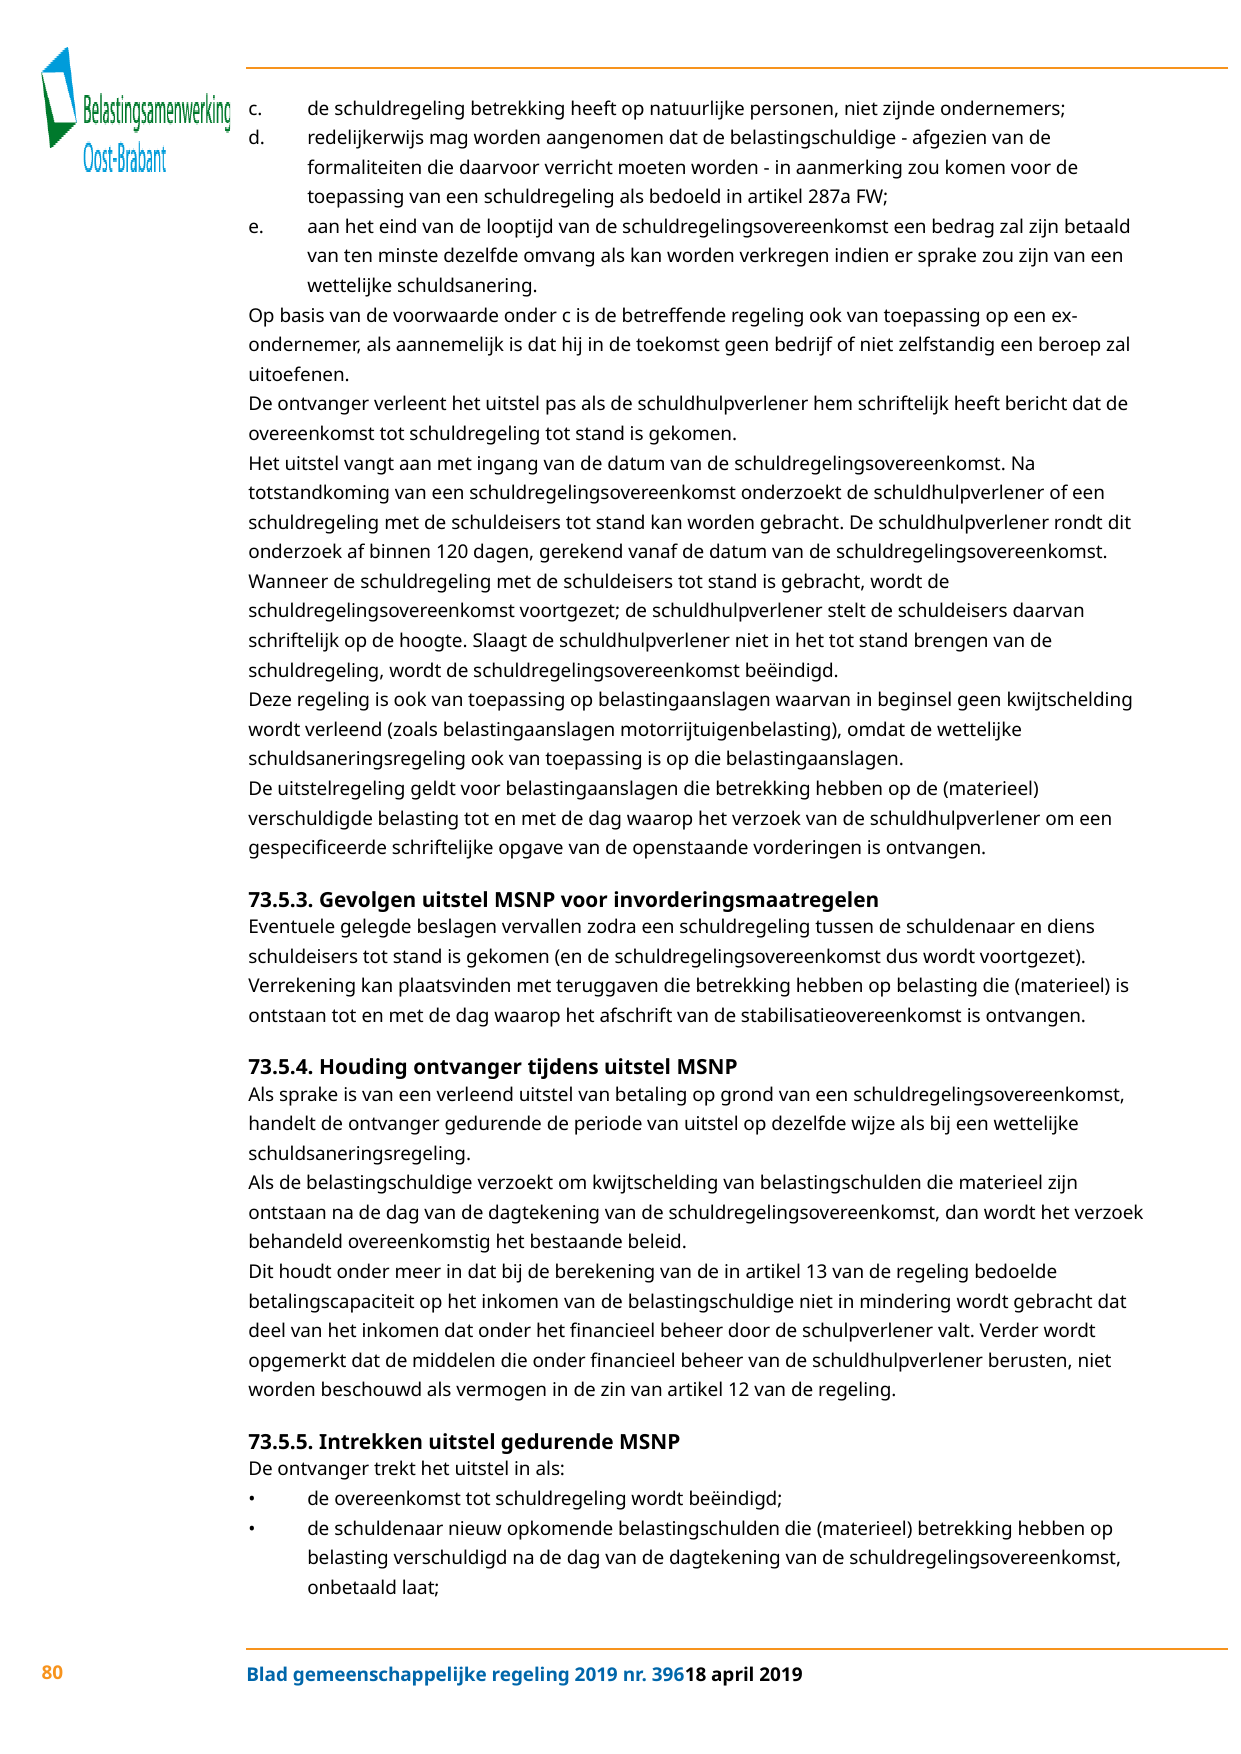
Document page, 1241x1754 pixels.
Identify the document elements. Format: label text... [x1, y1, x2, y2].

picture [41, 47, 231, 172]
text Dit houdt onder meer in dat bij de berekening van de in artikel 13 van de regeling bedoelde betalingscapaciteit op het inkomen van de belastingschuldige niet in mindering wordt gebracht dat deel van het inkomen dat onder het financieel beheer door de schulpverlener valt. Verder wordt opgemerkt dat de middelen die onder financieel beheer van de schuldhulpverlener berusten, niet worden beschouwd als vermogen in de zin van artikel 12 van de regeling. [248, 1258, 1152, 1402]
text Het uitstel vangt aan met ingang van de datum van de schuldregelingsovereenkomst. Na totstandkoming van een schuldregelingsovereenkomst onderzoekt de schuldhulpverlener of een schuldregeling met de schuldeisers tot stand kan worden gebracht. De schuldhulpverlener rondt dit onderzoek af binnen 120 dagen, gerekend vanaf de datum van de schuldregelingsovereenkomst. Wanneer de schuldregeling met de schuldeisers tot stand is gebracht, wordt de schuldregelingsovereenkomst voortgezet; de schuldhulpverlener stelt de schuldeisers daarvan schriftelijk op de hoogte. Slaagt de schuldhulpverlener niet in het tot stand brengen van de schuldregeling, wordt de schuldregelingsovereenkomst beëindigd. [248, 450, 1152, 683]
text De ontvanger trekt het uitstel in als: [248, 1456, 1152, 1481]
text 73.5.5. Intrekken uitstel gedurende MSNP [248, 1427, 1152, 1456]
text Als de belastingschuldige verzoekt om kwijtschelding van belastingschulden die materieel zijn ontstaan na de dag van de dagtekening van de schuldregelingsovereenkomst, dan wordt het verzoek behandeld overeenkomstig het bestaande beleid. [248, 1169, 1152, 1254]
text 73.5.3. Gevolgen uitstel MSNP voor invorderingsmaatregelen [248, 885, 1152, 913]
text Op basis van de voorwaarde onder c is de betreffende regeling ook van toepassing op een ex-ondernemer, als aannemelijk is dat hij in de toekomst geen bedrijf of niet zelfstandig een beroep zal uitoefenen. [248, 302, 1152, 387]
list aan het eind van de looptijd van de schuldregelingsovereenkomst een bedrag zal zijn betaald van ten minste dezelfde omvang als kan worden verkregen indien er sprake zou zijn van een wettelijke schuldsanering. [248, 213, 1152, 298]
list de schuldregeling betrekking heeft op natuurlijke personen, niet zijnde ondernemers; [248, 95, 1152, 121]
text Als sprake is van een verleend uitstel van betaling op grond van een schuldregelingsovereenkomst, handelt de ontvanger gedurende de periode van uitstel op dezelfde wijze als bij een wettelijke schuldsaneringsregeling. [248, 1081, 1152, 1166]
text Deze regeling is ook van toepassing op belastingaanslagen waarvan in beginsel geen kwijtschelding wordt verleend (zoals belastingaanslagen motorrijtuigenbelasting), omdat de wettelijke schuldsaneringsregeling ook van toepassing is op die belastingaanslagen. [248, 686, 1152, 771]
list de schuldenaar nieuw opkomende belastingschulden die (materieel) betrekking hebben op belasting verschuldigd na de dag van de dagtekening van de schuldregelingsovereenkomst, onbetaald laat; [248, 1515, 1152, 1599]
picture [100, 161, 105, 172]
text 73.5.4. Houding ontvanger tijdens uitstel MSNP [248, 1052, 1152, 1081]
list de overeenkomst tot schuldregeling wordt beëindigd; [248, 1485, 1152, 1511]
picture [86, 146, 91, 169]
text De uitstelregeling geldt voor belastingaanslagen die betrekking hebben op de (materieel) verschuldigde belasting tot en met de dag waarop het verzoek van de schuldhulpverlener om een gespecificeerde schriftelijke opgave van de openstaande vorderingen is ontvangen. [248, 775, 1152, 860]
picture [91, 163, 96, 172]
picture [129, 155, 134, 172]
list redelijkerwijs mag worden aangenomen dat de belastingschuldige - afgezien van de formaliteiten die daarvoor verricht moeten worden - in aanmerking zou komen voor de toepassing van een schuldregeling als bedoeld in artikel 287a FW; [248, 124, 1152, 209]
text De ontvanger verleent het uitstel pas als de schuldhulpverlener hem schriftelijk heeft bericht dat de overeenkomst tot schuldregeling tot stand is gekomen. [248, 391, 1152, 446]
text Verrekening kan plaatsvinden met teruggaven die betrekking hebben op belasting die (materieel) is ontstaan tot en met de dag waarop het afschrift van de stabilisatieovereenkomst is ontvangen. [248, 972, 1152, 1028]
text Eventuele gelegde beslagen vervallen zodra een schuldregeling tussen de schuldenaar en diens schuldeisers tot stand is gekomen (en de schuldregelingsovereenkomst dus wordt voortgezet). [248, 913, 1152, 968]
